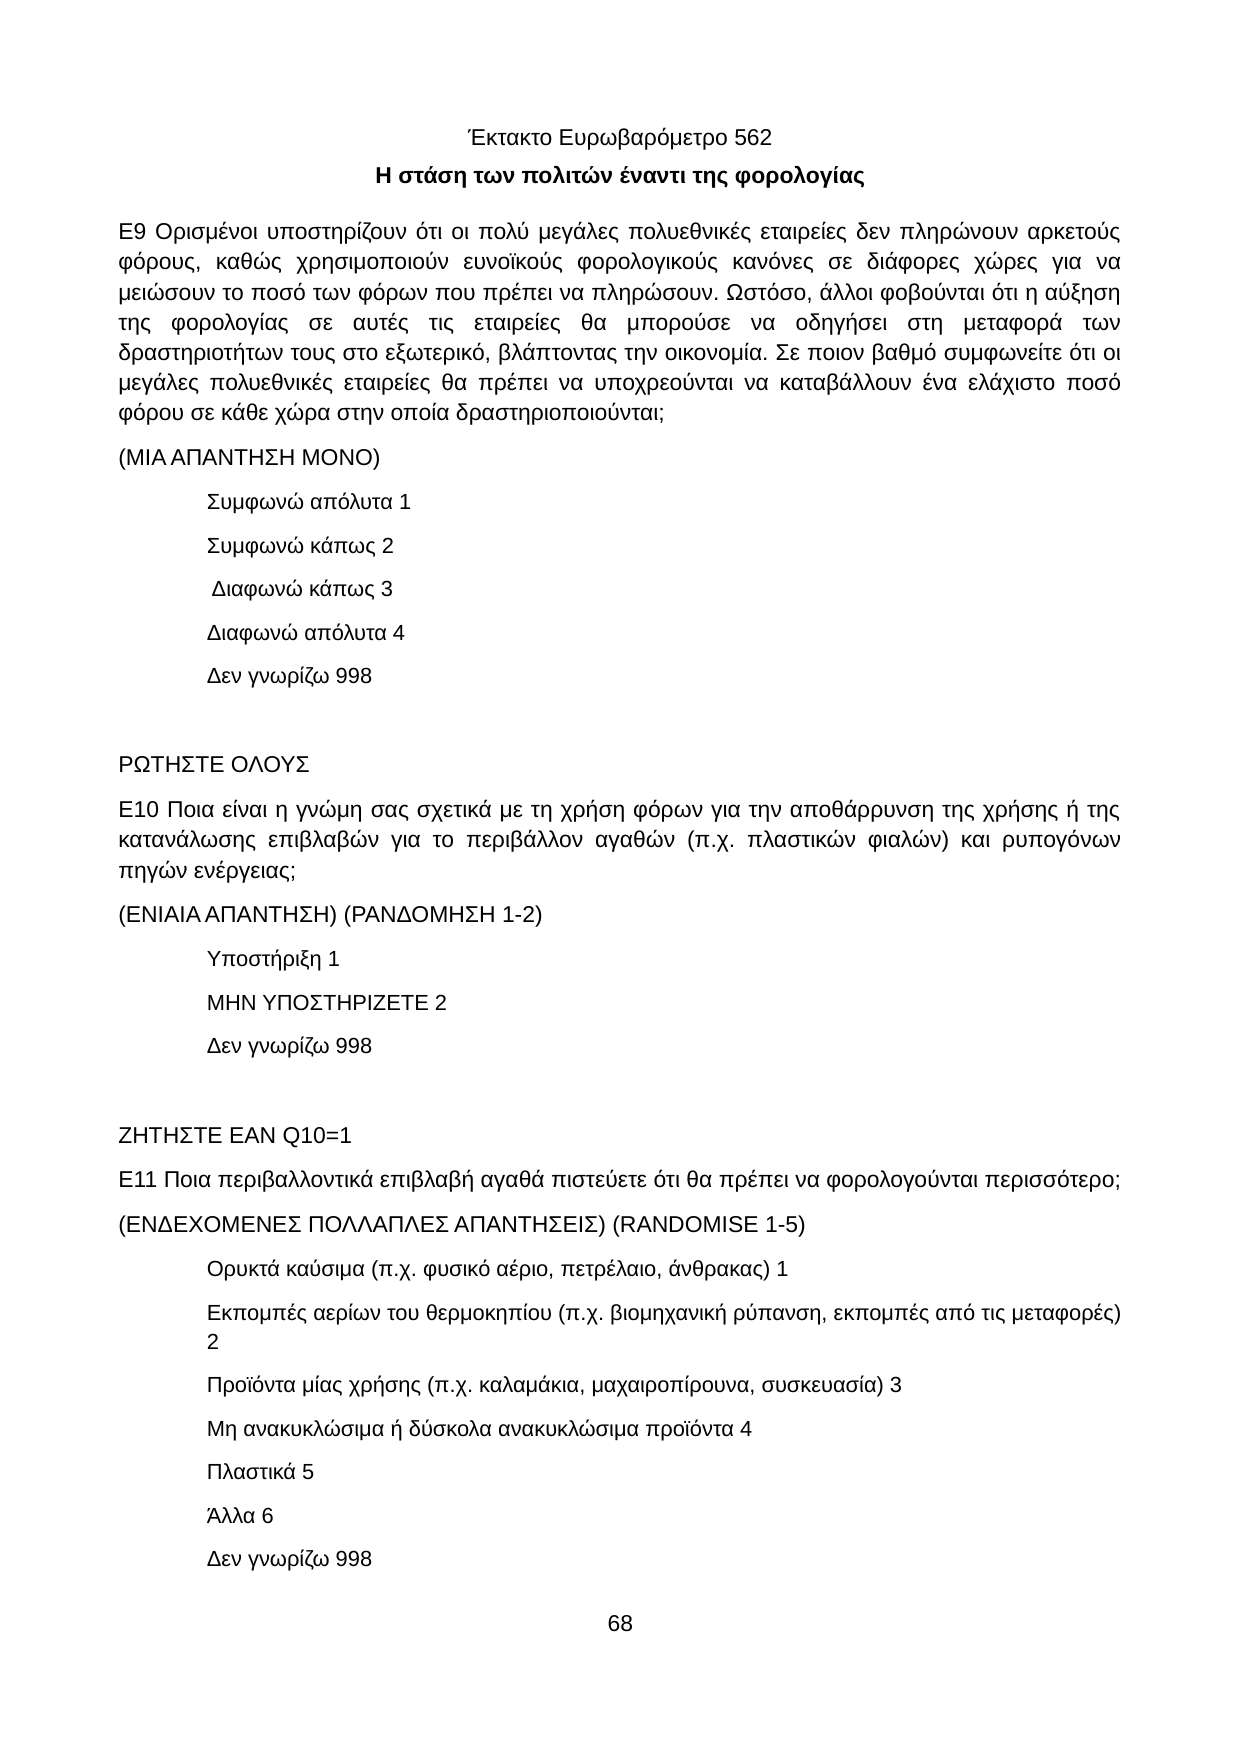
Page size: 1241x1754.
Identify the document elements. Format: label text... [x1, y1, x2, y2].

text (ΜΙΑ ΑΠΑΝΤΗΣΗ ΜΟΝΟ) [118, 444, 1122, 471]
text Προϊόντα μίας χρήσης (π.χ. καλαμάκια, μαχαιροπίρουνα, συσκευασία) 3 [207, 1372, 1122, 1397]
text Ορυκτά καύσιμα (π.χ. φυσικό αέριο, πετρέλαιο, άνθρακας) 1 [207, 1256, 1122, 1281]
text ΡΩΤΗΣΤΕ ΟΛΟΥΣ [118, 751, 1122, 778]
text ΜΗΝ ΥΠΟΣΤΗΡΙΖΕΤΕ 2 [207, 990, 1122, 1015]
text Συμφωνώ κάπως 2 [207, 532, 1122, 558]
text Δεν γνωρίζω 998 [207, 663, 1122, 688]
text Πλαστικά 5 [207, 1459, 1122, 1484]
text ΖΗΤΗΣΤΕ ΕΑΝ Q10=1 [118, 1122, 1122, 1148]
text Υποστήριξη 1 [207, 946, 1122, 971]
text (ΕΝΙΑΙΑ ΑΠΑΝΤΗΣΗ) (ΡΑΝΔΟΜΗΣΗ 1-2) [118, 901, 1122, 928]
text Διαφωνώ απόλυτα 4 [207, 619, 1122, 645]
text Δεν γνωρίζω 998 [207, 1033, 1122, 1058]
text Μη ανακυκλώσιμα ή δύσκολα ανακυκλώσιμα προϊόντα 4 [207, 1416, 1122, 1441]
text Άλλα 6 [207, 1503, 1122, 1528]
text (ΕΝΔΕΧΟΜΕΝΕΣ ΠΟΛΛΑΠΛΕΣ ΑΠΑΝΤΗΣΕΙΣ) (RANDOMISE 1-5) [118, 1211, 1122, 1238]
text Ε11 Ποια περιβαλλοντικά επιβλαβή αγαθά πιστεύετε ότι θα πρέπει να φορολογούνται περισσότερο; [118, 1166, 1122, 1193]
text Εκπομπές αερίων του θερμοκηπίου (π.χ. βιομηχανική ρύπανση, εκπομπές από τις μεταφορές) 2 [207, 1299, 1122, 1354]
text Διαφωνώ κάπως 3 [207, 576, 1122, 601]
text Συμφωνώ απόλυτα 1 [207, 489, 1122, 514]
text Δεν γνωρίζω 998 [207, 1546, 1122, 1571]
text Ε9 Ορισμένοι υποστηρίζουν ότι οι πολύ μεγάλες πολυεθνικές εταιρείες δεν πληρώνουν αρκετούς φόρους, καθώς χρησιμοποιούν ευνοϊκούς φορολογικούς κανόνες σε διάφορες χώρες για να μειώσουν το ποσό των φόρων που πρέπει να πληρώσουν. Ωστόσο, άλλοι φοβούνται ότι η αύξηση της φορολογίας σε αυτές τις εταιρείες θα μπορούσε να οδηγήσει στη μεταφορά των δραστηριοτήτων τους στο εξωτερικό, βλάπτοντας την οικονομία. Σε ποιον βαθμό συμφωνείτε ότι οι μεγάλες πολυεθνικές εταιρείες θα πρέπει να υποχρεούνται να καταβάλλουν ένα ελάχιστο ποσό φόρου σε κάθε χώρα στην οποία δραστηριοποιούνται; [118, 218, 1122, 426]
text Ε10 Ποια είναι η γνώμη σας σχετικά με τη χρήση φόρων για την αποθάρρυνση της χρήσης ή της κατανάλωσης επιβλαβών για το περιβάλλον αγαθών (π.χ. πλαστικών φιαλών) και ρυπογόνων πηγών ενέργειας; [118, 796, 1122, 883]
